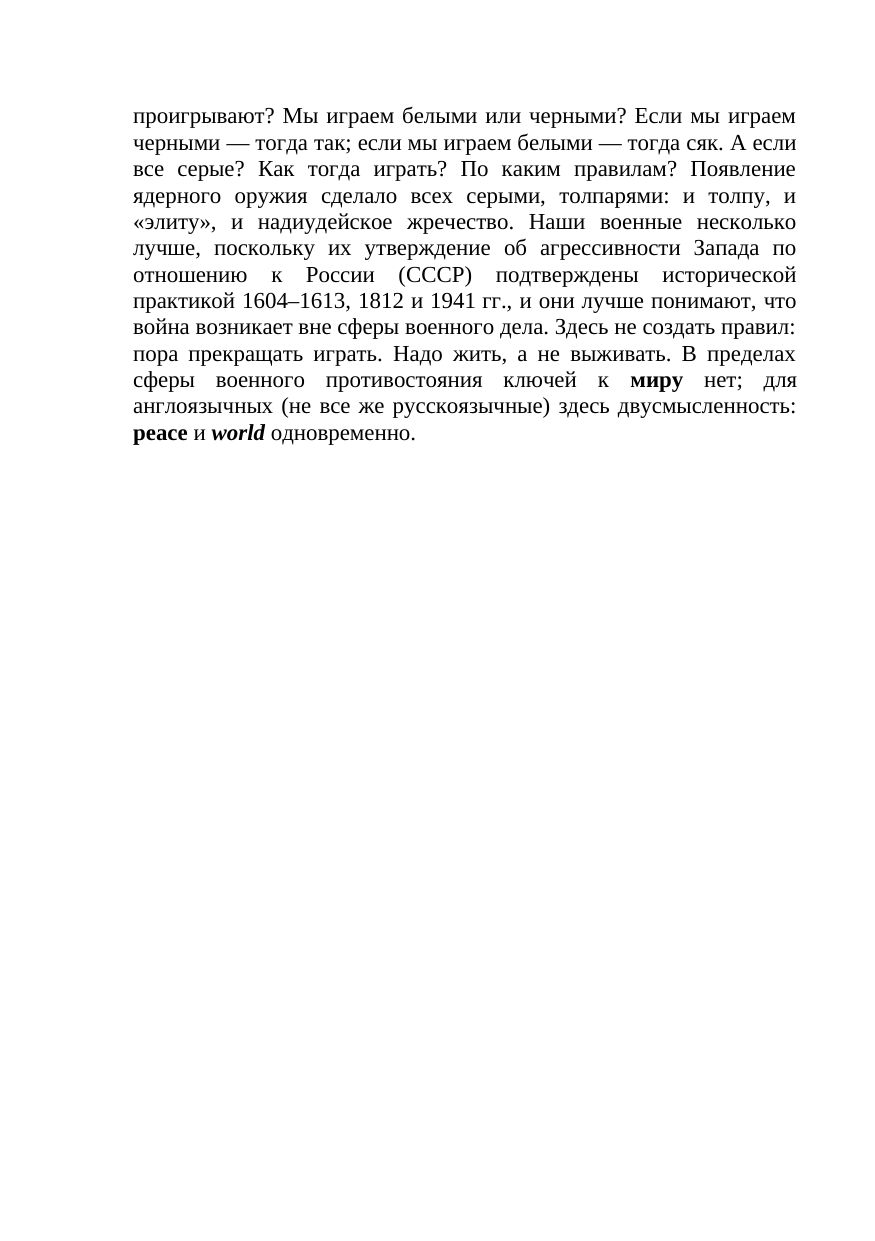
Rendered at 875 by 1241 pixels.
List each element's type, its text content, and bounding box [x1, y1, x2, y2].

text проигрывают? Мы играем белыми или черными? Если мы играем черными — тогда так; если мы играем белыми — тогда сяк. А если все серые? Как тогда играть? По каким правилам? Появление ядерного оружия сделало всех серыми, толпарями: и толпу, и «элиту», и надиудейское жречество. Наши военные несколько лучше, поскольку их утверждение об агрессивности Запада по отношению к России (СССР) подтверждены исторической практикой 1604–1613, 1812 и 1941 гг., и они лучше понимают, что война возникает вне сферы военного дела. Здесь не создать правил: пора прекращать играть. Надо жить, а не выживать. В пределах сферы военного противостояния ключей к миру нет; для англоязычных (не все же русскоязычные) здесь двусмысленность: peace и world одновременно. [133, 103, 797, 445]
